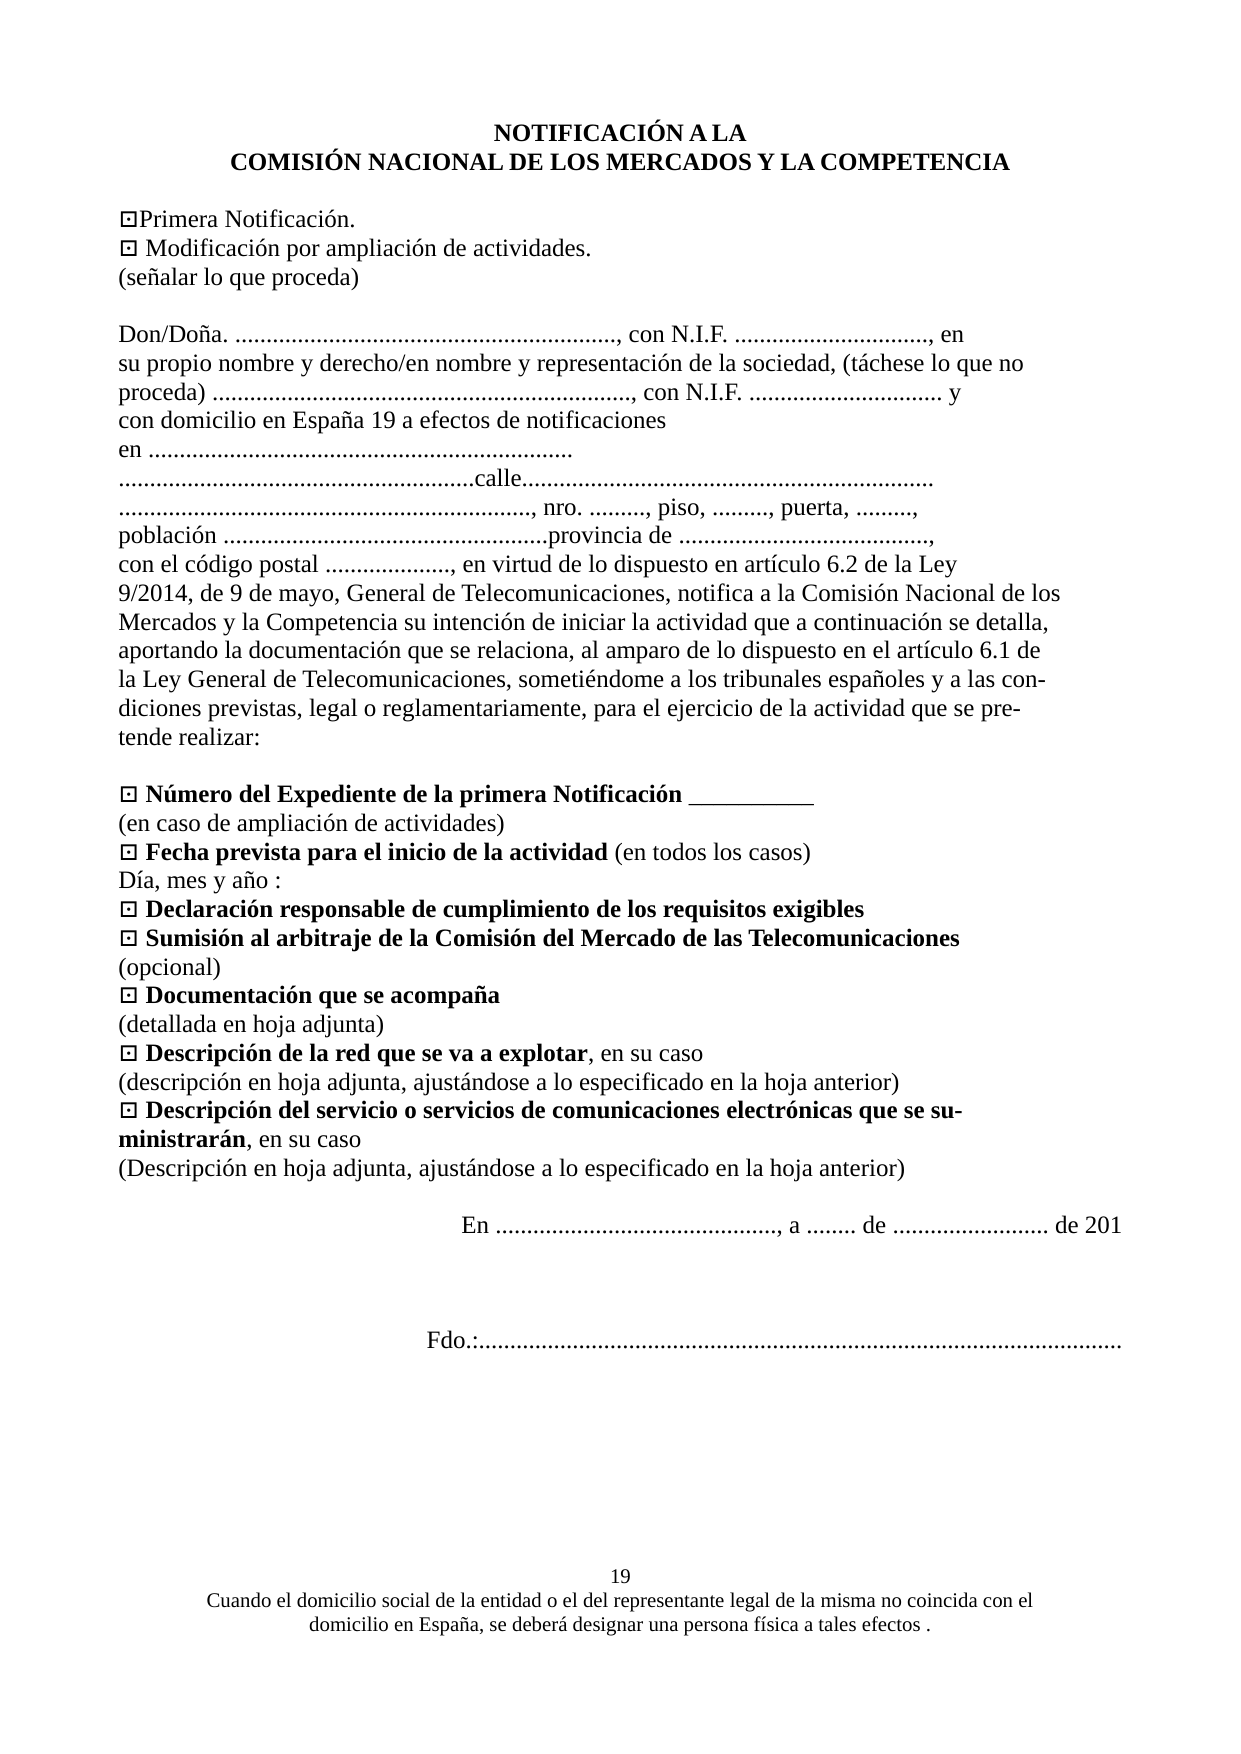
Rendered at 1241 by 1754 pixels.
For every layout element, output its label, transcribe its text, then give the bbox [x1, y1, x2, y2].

text En ............................................., a ........ de ......................... de 201 [118, 1211, 1122, 1239]
text Fdo.:....................................................................................................... [118, 1326, 1122, 1354]
text ⊡ Declaración responsable de cumplimiento de los requisitos exigibles [118, 894, 1122, 923]
text con el código postal ...................., en virtud de lo dispuesto en artículo 6.2 de la Ley [118, 549, 1122, 578]
text ⊡ Descripción de la red que se va a explotar, en su caso [118, 1038, 1122, 1067]
text ⊡Primera Notificación. [118, 204, 1122, 233]
text .................................................................., nro. ........., piso, ........., puerta, ........., [118, 492, 1122, 521]
text (detallada en hoja adjunta) [118, 1009, 1122, 1038]
text aportando la documentación que se relaciona, al amparo de lo dispuesto en el artículo 6.1 de [118, 636, 1122, 664]
text ⊡ Fecha prevista para el inicio de la actividad (en todos los casos) [118, 837, 1122, 866]
text .........................................................calle.................................................................. [118, 463, 1122, 492]
text Don/Doña. ............................................................., con N.I.F. ..............................., en [118, 319, 1122, 348]
text (en caso de ampliación de actividades) [118, 808, 1122, 837]
text ⊡ Sumisión al arbitraje de la Comisión del Mercado de las Telecomunicaciones [118, 923, 1122, 952]
text NOTIFICACIÓN A LA [118, 118, 1122, 147]
text (opcional) [118, 952, 1122, 981]
text (Descripción en hoja adjunta, ajustándose a lo especificado en la hoja anterior) [118, 1153, 1122, 1182]
text COMISIÓN NACIONAL DE LOS MERCADOS Y LA COMPETENCIA [118, 147, 1122, 176]
text (señalar lo que proceda) [118, 262, 1122, 291]
text ⊡ Número del Expediente de la primera Notificación __________ [118, 779, 1122, 808]
text (descripción en hoja adjunta, ajustándose a lo especificado en la hoja anterior) [118, 1067, 1122, 1096]
text con domicilio en España 19 a efectos de notificaciones en .................................................................... [118, 406, 1122, 463]
text su propio nombre y derecho/en nombre y representación de la sociedad, (táchese lo que no [118, 348, 1122, 377]
text tende realizar: [118, 722, 1122, 751]
text población ....................................................provincia de ........................................, [118, 521, 1122, 549]
text 9/2014, de 9 de mayo, General de Telecomunicaciones, notifica a la Comisión Nacional de los [118, 578, 1122, 607]
text Mercados y la Competencia su intención de iniciar la actividad que a continuación se detalla, [118, 607, 1122, 636]
text ⊡ Descripción del servicio o servicios de comunicaciones electrónicas que se su- [118, 1096, 1122, 1124]
text Día, mes y año : [118, 866, 1122, 894]
text la Ley General de Telecomunicaciones, sometiéndome a los tribunales españoles y a las con- [118, 664, 1122, 693]
text ⊡ Modificación por ampliación de actividades. [118, 233, 1122, 262]
text ministrarán, en su caso [118, 1124, 1122, 1153]
text ⊡ Documentación que se acompaña [118, 981, 1122, 1009]
text proceda) ..................................................................., con N.I.F. ............................... y [118, 377, 1122, 406]
text diciones previstas, legal o reglamentariamente, para el ejercicio de la actividad que se pre- [118, 693, 1122, 722]
